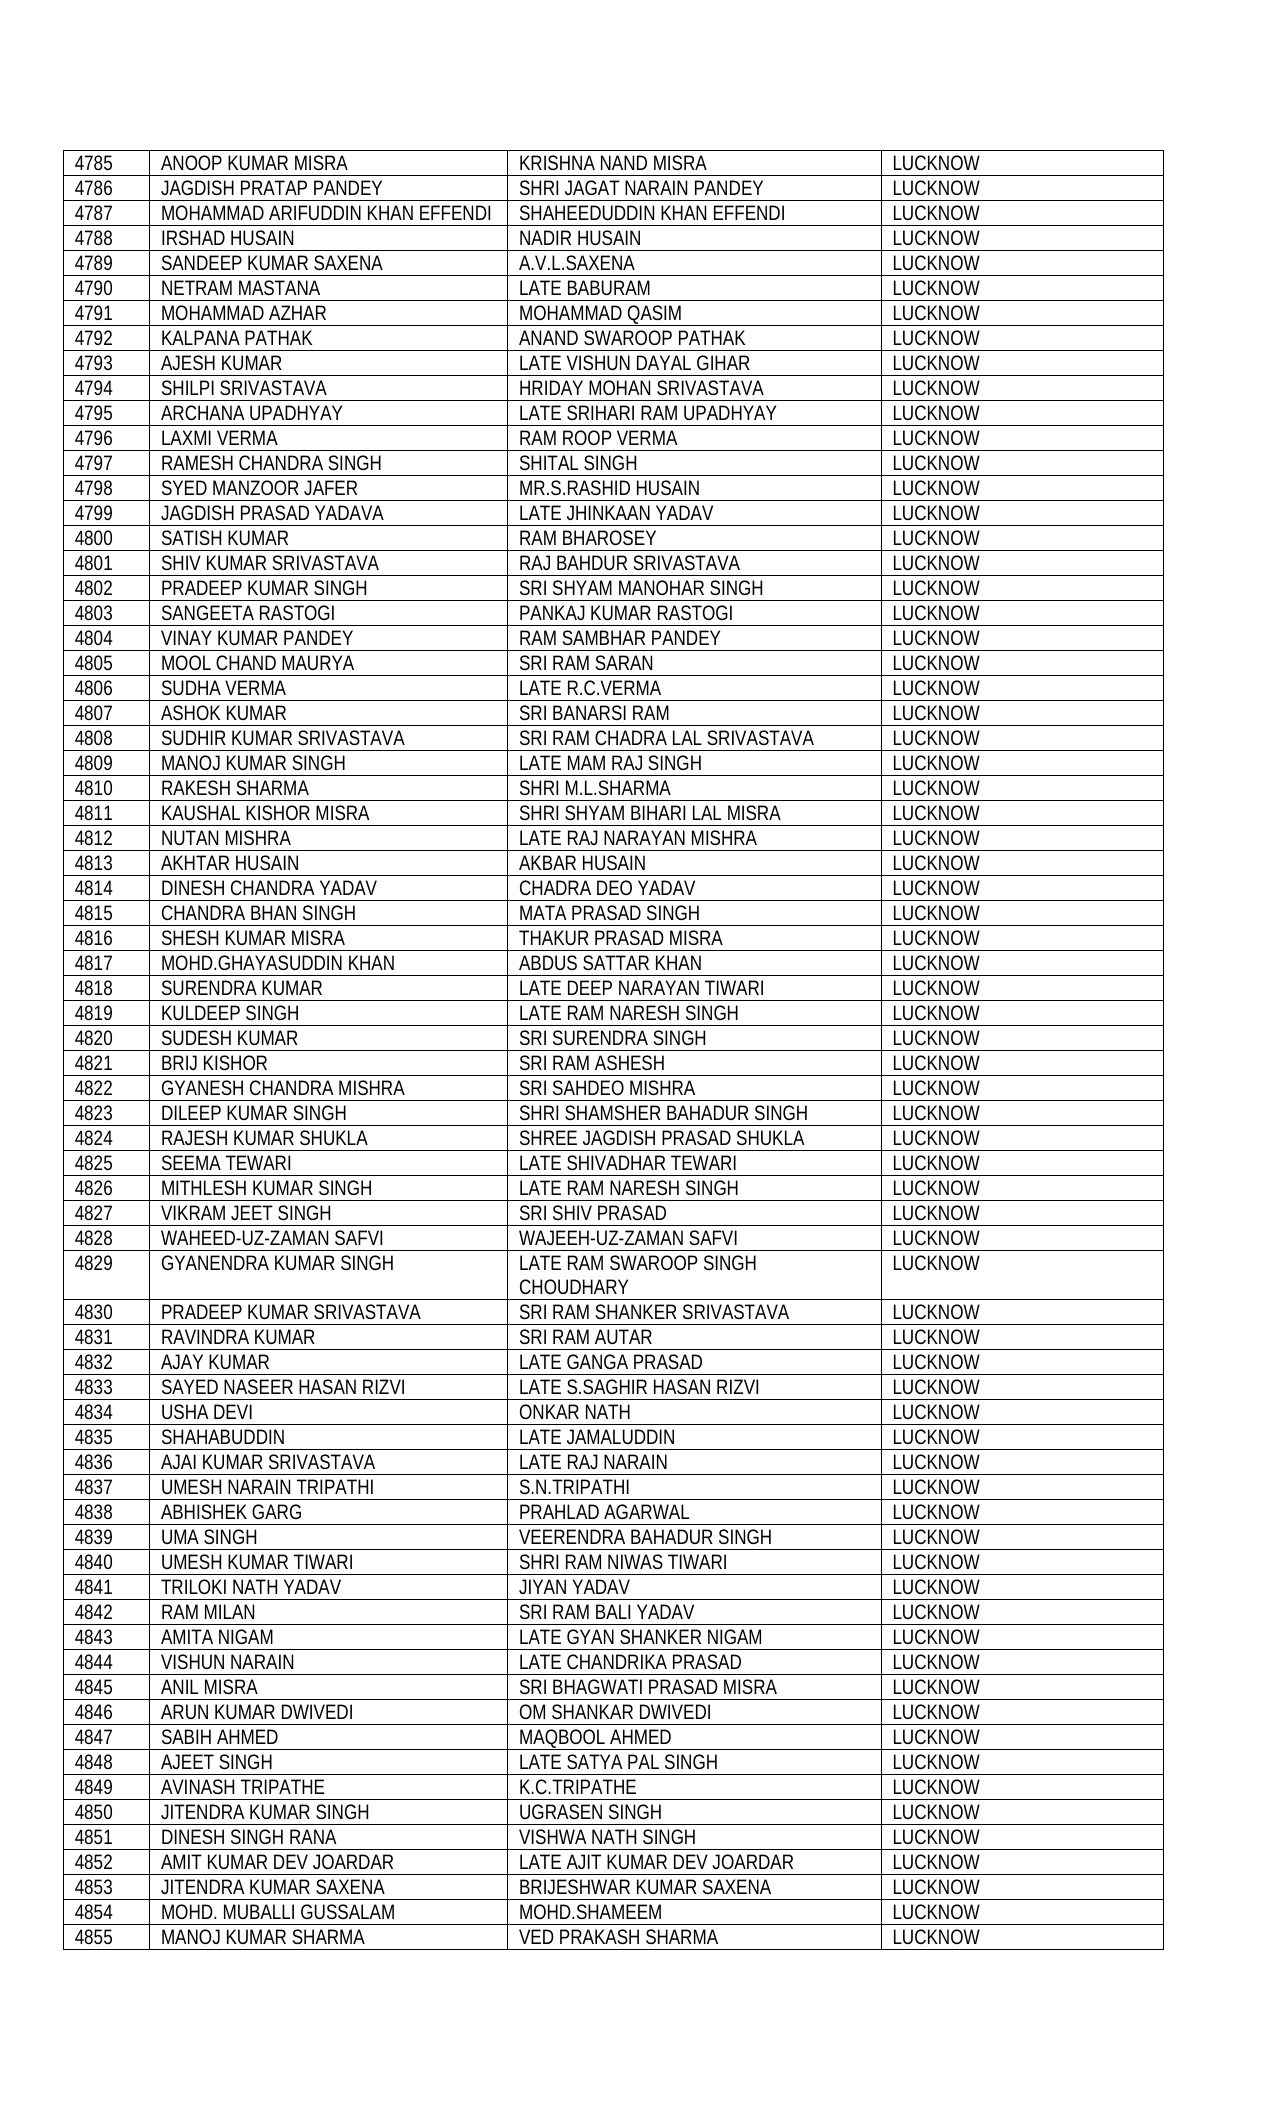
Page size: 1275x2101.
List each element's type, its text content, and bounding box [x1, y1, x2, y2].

table_cell LUCKNOW [882, 1525, 1163, 1549]
table_cell MANOJ KUMAR SHARMA [150, 1925, 507, 1949]
table_cell UMESH KUMAR TIWARI [150, 1550, 507, 1574]
table_cell LUCKNOW [882, 1500, 1163, 1524]
table_cell LUCKNOW [882, 176, 1163, 200]
table_cell LUCKNOW [882, 1425, 1163, 1449]
table_cell TRILOKI NATH YADAV [150, 1575, 507, 1599]
table_cell SRI RAM ASHESH [508, 1051, 881, 1075]
table_cell LATE RAJ NARAIN [508, 1450, 881, 1474]
table_cell 4836 [64, 1450, 149, 1474]
table_cell 4793 [64, 351, 149, 375]
table_cell RAM ROOP VERMA [508, 426, 881, 450]
table_cell UMESH NARAIN TRIPATHI [150, 1475, 507, 1499]
table_cell SRI SHIV PRASAD [508, 1201, 881, 1225]
table_cell LUCKNOW [882, 351, 1163, 375]
table_cell VIKRAM JEET SINGH [150, 1201, 507, 1225]
table_cell LUCKNOW [882, 1176, 1163, 1200]
table_cell 4843 [64, 1625, 149, 1649]
table_cell 4794 [64, 376, 149, 400]
table_cell LUCKNOW [882, 1450, 1163, 1474]
table_cell ARUN KUMAR DWIVEDI [150, 1700, 507, 1724]
table_cell LUCKNOW [882, 1126, 1163, 1150]
table_cell RAM BHAROSEY [508, 526, 881, 550]
table_cell LUCKNOW [882, 851, 1163, 875]
table_cell LATE JAMALUDDIN [508, 1425, 881, 1449]
table_cell SHRI JAGAT NARAIN PANDEY [508, 176, 881, 200]
table_cell 4805 [64, 651, 149, 675]
table_cell 4791 [64, 301, 149, 325]
table_cell AJAY KUMAR [150, 1350, 507, 1374]
table_cell 4788 [64, 226, 149, 250]
table_cell LUCKNOW [882, 151, 1163, 175]
table_cell RAMESH CHANDRA SINGH [150, 451, 507, 475]
table_cell WAJEEH-UZ-ZAMAN SAFVI [508, 1226, 881, 1250]
table_cell 4819 [64, 1001, 149, 1025]
table_cell ANOOP KUMAR MISRA [150, 151, 507, 175]
table_cell LUCKNOW [882, 551, 1163, 575]
table_cell LUCKNOW [882, 751, 1163, 775]
table_cell LUCKNOW [882, 876, 1163, 900]
table_cell 4807 [64, 701, 149, 725]
table_cell 4801 [64, 551, 149, 575]
table_cell SAYED NASEER HASAN RIZVI [150, 1375, 507, 1399]
table_cell CHADRA DEO YADAV [508, 876, 881, 900]
table_cell LUCKNOW [882, 1350, 1163, 1374]
table_cell LATE R.C.VERMA [508, 676, 881, 700]
table_cell AMIT KUMAR DEV JOARDAR [150, 1850, 507, 1874]
table_cell MOOL CHAND MAURYA [150, 651, 507, 675]
table_cell KRISHNA NAND MISRA [508, 151, 881, 175]
table_cell 4814 [64, 876, 149, 900]
table_cell SUDHIR KUMAR SRIVASTAVA [150, 726, 507, 750]
table_cell LATE RAM NARESH SINGH [508, 1176, 881, 1200]
table_cell SRI SHYAM MANOHAR SINGH [508, 576, 881, 600]
table_cell 4785 [64, 151, 149, 175]
table_cell JAGDISH PRATAP PANDEY [150, 176, 507, 200]
table_cell SANGEETA RASTOGI [150, 601, 507, 625]
table_cell 4816 [64, 926, 149, 950]
table_cell LATE VISHUN DAYAL GIHAR [508, 351, 881, 375]
table_cell 4792 [64, 326, 149, 350]
table_cell LUCKNOW [882, 201, 1163, 225]
table_cell PRADEEP KUMAR SINGH [150, 576, 507, 600]
table_cell MATA PRASAD SINGH [508, 901, 881, 925]
table_cell 4841 [64, 1575, 149, 1599]
table_cell LUCKNOW [882, 651, 1163, 675]
table_cell LUCKNOW [882, 726, 1163, 750]
table_cell AMITA NIGAM [150, 1625, 507, 1649]
table_cell 4789 [64, 251, 149, 275]
table_cell ARCHANA UPADHYAY [150, 401, 507, 425]
table_cell SRI RAM CHADRA LAL SRIVASTAVA [508, 726, 881, 750]
table_cell KULDEEP SINGH [150, 1001, 507, 1025]
table_cell 4848 [64, 1750, 149, 1774]
table_cell SUDHA VERMA [150, 676, 507, 700]
table_cell PRADEEP KUMAR SRIVASTAVA [150, 1300, 507, 1324]
table_cell LUCKNOW [882, 1725, 1163, 1749]
table_cell 4808 [64, 726, 149, 750]
table_cell 4831 [64, 1325, 149, 1349]
table_cell SANDEEP KUMAR SAXENA [150, 251, 507, 275]
table_cell 4803 [64, 601, 149, 625]
table_cell LUCKNOW [882, 801, 1163, 825]
table_cell 4799 [64, 501, 149, 525]
table_cell LUCKNOW [882, 1325, 1163, 1349]
table_cell 4847 [64, 1725, 149, 1749]
table_cell 4853 [64, 1875, 149, 1899]
table_cell LUCKNOW [882, 1625, 1163, 1649]
table_cell LUCKNOW [882, 401, 1163, 425]
table_cell LUCKNOW [882, 1825, 1163, 1849]
table_cell JITENDRA KUMAR SINGH [150, 1800, 507, 1824]
table_cell MOHD.SHAMEEM [508, 1900, 881, 1924]
table_cell WAHEED-UZ-ZAMAN SAFVI [150, 1226, 507, 1250]
table_cell LATE MAM RAJ SINGH [508, 751, 881, 775]
table_cell LATE AJIT KUMAR DEV JOARDAR [508, 1850, 881, 1874]
table_cell ONKAR NATH [508, 1400, 881, 1424]
table_cell NADIR HUSAIN [508, 226, 881, 250]
table_cell ASHOK KUMAR [150, 701, 507, 725]
table_cell LATE GYAN SHANKER NIGAM [508, 1625, 881, 1649]
table_cell DILEEP KUMAR SINGH [150, 1101, 507, 1125]
table_cell IRSHAD HUSAIN [150, 226, 507, 250]
table_cell LUCKNOW [882, 1675, 1163, 1699]
table_cell LUCKNOW [882, 1375, 1163, 1399]
table_cell LUCKNOW [882, 951, 1163, 975]
table_cell LUCKNOW [882, 376, 1163, 400]
table_cell LUCKNOW [882, 426, 1163, 450]
table_cell 4852 [64, 1850, 149, 1874]
table_cell SATISH KUMAR [150, 526, 507, 550]
table_cell AKBAR HUSAIN [508, 851, 881, 875]
table_cell LATE RAM SWAROOP SINGH CHOUDHARY [508, 1251, 881, 1299]
table_cell JITENDRA KUMAR SAXENA [150, 1875, 507, 1899]
table_cell LUCKNOW [882, 276, 1163, 300]
table_cell LUCKNOW [882, 776, 1163, 800]
table_cell LUCKNOW [882, 676, 1163, 700]
table_cell UMA SINGH [150, 1525, 507, 1549]
table_cell JIYAN YADAV [508, 1575, 881, 1599]
table_cell LUCKNOW [882, 1900, 1163, 1924]
table_cell THAKUR PRASAD MISRA [508, 926, 881, 950]
table_cell 4823 [64, 1101, 149, 1125]
table_cell SHESH KUMAR MISRA [150, 926, 507, 950]
table_cell DINESH SINGH RANA [150, 1825, 507, 1849]
table_cell 4797 [64, 451, 149, 475]
table_cell GYANENDRA KUMAR SINGH [150, 1251, 507, 1299]
table_cell 4844 [64, 1650, 149, 1674]
table_cell ANAND SWAROOP PATHAK [508, 326, 881, 350]
table_cell LUCKNOW [882, 1226, 1163, 1250]
table_cell ABDUS SATTAR KHAN [508, 951, 881, 975]
table_cell 4828 [64, 1226, 149, 1250]
table_cell 4812 [64, 826, 149, 850]
table_cell 4826 [64, 1176, 149, 1200]
table_cell SRI BHAGWATI PRASAD MISRA [508, 1675, 881, 1699]
table_cell S.N.TRIPATHI [508, 1475, 881, 1499]
table_cell LUCKNOW [882, 326, 1163, 350]
table_cell RAVINDRA KUMAR [150, 1325, 507, 1349]
table_cell AJESH KUMAR [150, 351, 507, 375]
table_cell RAM MILAN [150, 1600, 507, 1624]
table_cell 4854 [64, 1900, 149, 1924]
table_cell LUCKNOW [882, 1300, 1163, 1324]
table_cell 4815 [64, 901, 149, 925]
table_cell MOHAMMAD ARIFUDDIN KHAN EFFENDI [150, 201, 507, 225]
table_cell 4800 [64, 526, 149, 550]
table_cell LUCKNOW [882, 701, 1163, 725]
table_cell LATE S.SAGHIR HASAN RIZVI [508, 1375, 881, 1399]
table_cell VISHWA NATH SINGH [508, 1825, 881, 1849]
table_cell LUCKNOW [882, 226, 1163, 250]
table_cell 4846 [64, 1700, 149, 1724]
table_cell LUCKNOW [882, 251, 1163, 275]
table_cell LUCKNOW [882, 1051, 1163, 1075]
table_cell 4790 [64, 276, 149, 300]
table_cell SRI SAHDEO MISHRA [508, 1076, 881, 1100]
table_cell OM SHANKAR DWIVEDI [508, 1700, 881, 1724]
table_cell LUCKNOW [882, 1575, 1163, 1599]
table_cell LUCKNOW [882, 1550, 1163, 1574]
table_cell LATE GANGA PRASAD [508, 1350, 881, 1374]
table_cell MOHD.GHAYASUDDIN KHAN [150, 951, 507, 975]
table_cell LATE SRIHARI RAM UPADHYAY [508, 401, 881, 425]
table_cell LUCKNOW [882, 976, 1163, 1000]
table_cell MOHD. MUBALLI GUSSALAM [150, 1900, 507, 1924]
table_cell LUCKNOW [882, 1775, 1163, 1799]
table_cell VEERENDRA BAHADUR SINGH [508, 1525, 881, 1549]
table_cell SRI SURENDRA SINGH [508, 1026, 881, 1050]
table_cell 4818 [64, 976, 149, 1000]
table_cell LATE BABURAM [508, 276, 881, 300]
table_cell LATE SHIVADHAR TEWARI [508, 1151, 881, 1175]
table_cell VINAY KUMAR PANDEY [150, 626, 507, 650]
table_cell LUCKNOW [882, 501, 1163, 525]
table_cell MAQBOOL AHMED [508, 1725, 881, 1749]
table_cell 4850 [64, 1800, 149, 1824]
table_cell 4842 [64, 1600, 149, 1624]
table_cell 4813 [64, 851, 149, 875]
table_cell 4821 [64, 1051, 149, 1075]
table_cell KAUSHAL KISHOR MISRA [150, 801, 507, 825]
table_cell 4786 [64, 176, 149, 200]
table_cell VISHUN NARAIN [150, 1650, 507, 1674]
table_cell KALPANA PATHAK [150, 326, 507, 350]
table_cell HRIDAY MOHAN SRIVASTAVA [508, 376, 881, 400]
table_cell LUCKNOW [882, 901, 1163, 925]
table_cell SHAHEEDUDDIN KHAN EFFENDI [508, 201, 881, 225]
table_cell BRIJESHWAR KUMAR SAXENA [508, 1875, 881, 1899]
table_cell SRI RAM AUTAR [508, 1325, 881, 1349]
table_cell NUTAN MISHRA [150, 826, 507, 850]
table_cell LUCKNOW [882, 451, 1163, 475]
table_cell LUCKNOW [882, 1076, 1163, 1100]
table_cell RAKESH SHARMA [150, 776, 507, 800]
table_cell 4811 [64, 801, 149, 825]
table_cell 4849 [64, 1775, 149, 1799]
table_cell SHAHABUDDIN [150, 1425, 507, 1449]
table_cell LUCKNOW [882, 1026, 1163, 1050]
table_cell 4802 [64, 576, 149, 600]
table_cell 4840 [64, 1550, 149, 1574]
table_cell 4827 [64, 1201, 149, 1225]
table_cell SRI RAM SARAN [508, 651, 881, 675]
table_cell LUCKNOW [882, 1400, 1163, 1424]
table_cell ABHISHEK GARG [150, 1500, 507, 1524]
table_cell LATE CHANDRIKA PRASAD [508, 1650, 881, 1674]
table_cell SHRI RAM NIWAS TIWARI [508, 1550, 881, 1574]
table_cell LATE DEEP NARAYAN TIWARI [508, 976, 881, 1000]
table_cell LUCKNOW [882, 1151, 1163, 1175]
table_cell 4798 [64, 476, 149, 500]
table_cell AJAI KUMAR SRIVASTAVA [150, 1450, 507, 1474]
table_cell LUCKNOW [882, 526, 1163, 550]
table_cell VED PRAKASH SHARMA [508, 1925, 881, 1949]
table_cell 4838 [64, 1500, 149, 1524]
table_cell LATE JHINKAAN YADAV [508, 501, 881, 525]
table_cell LATE RAM NARESH SINGH [508, 1001, 881, 1025]
table_cell JAGDISH PRASAD YADAVA [150, 501, 507, 525]
table_cell SRI RAM SHANKER SRIVASTAVA [508, 1300, 881, 1324]
table_cell MITHLESH KUMAR SINGH [150, 1176, 507, 1200]
table_cell 4833 [64, 1375, 149, 1399]
table_cell BRIJ KISHOR [150, 1051, 507, 1075]
table_cell LUCKNOW [882, 1800, 1163, 1824]
table_cell ANIL MISRA [150, 1675, 507, 1699]
table_cell LUCKNOW [882, 1600, 1163, 1624]
table_cell LUCKNOW [882, 1101, 1163, 1125]
table_cell LUCKNOW [882, 926, 1163, 950]
table_cell DINESH CHANDRA YADAV [150, 876, 507, 900]
table_cell LUCKNOW [882, 1925, 1163, 1949]
table_cell SRI RAM BALI YADAV [508, 1600, 881, 1624]
table_cell SHRI SHAMSHER BAHADUR SINGH [508, 1101, 881, 1125]
table_cell SHRI SHYAM BIHARI LAL MISRA [508, 801, 881, 825]
table_cell LUCKNOW [882, 1700, 1163, 1724]
table_cell 4806 [64, 676, 149, 700]
table_cell 4824 [64, 1126, 149, 1150]
table_cell LUCKNOW [882, 1201, 1163, 1225]
table_cell 4835 [64, 1425, 149, 1449]
table_cell SRI BANARSI RAM [508, 701, 881, 725]
table_cell 4795 [64, 401, 149, 425]
table_cell 4817 [64, 951, 149, 975]
table_cell NETRAM MASTANA [150, 276, 507, 300]
table_cell A.V.L.SAXENA [508, 251, 881, 275]
table_cell 4832 [64, 1350, 149, 1374]
table_cell SYED MANZOOR JAFER [150, 476, 507, 500]
table_cell SHILPI SRIVASTAVA [150, 376, 507, 400]
table_cell RAJESH KUMAR SHUKLA [150, 1126, 507, 1150]
table_cell AVINASH TRIPATHE [150, 1775, 507, 1799]
table_cell LUCKNOW [882, 1251, 1163, 1299]
table_cell RAM SAMBHAR PANDEY [508, 626, 881, 650]
table_cell LUCKNOW [882, 826, 1163, 850]
table_cell CHANDRA BHAN SINGH [150, 901, 507, 925]
table_cell 4822 [64, 1076, 149, 1100]
table_cell 4829 [64, 1251, 149, 1299]
table_cell 4820 [64, 1026, 149, 1050]
table_cell 4804 [64, 626, 149, 650]
table_cell 4825 [64, 1151, 149, 1175]
table_cell LUCKNOW [882, 476, 1163, 500]
table_cell 4830 [64, 1300, 149, 1324]
table_cell LUCKNOW [882, 1750, 1163, 1774]
table_cell MR.S.RASHID HUSAIN [508, 476, 881, 500]
table_cell SHREE JAGDISH PRASAD SHUKLA [508, 1126, 881, 1150]
table_cell SUDESH KUMAR [150, 1026, 507, 1050]
table_cell AKHTAR HUSAIN [150, 851, 507, 875]
table_cell LATE RAJ NARAYAN MISHRA [508, 826, 881, 850]
table_cell LUCKNOW [882, 1475, 1163, 1499]
table_cell LUCKNOW [882, 601, 1163, 625]
table_cell LUCKNOW [882, 1001, 1163, 1025]
table_cell GYANESH CHANDRA MISHRA [150, 1076, 507, 1100]
table_cell 4834 [64, 1400, 149, 1424]
table_cell UGRASEN SINGH [508, 1800, 881, 1824]
table_cell 4787 [64, 201, 149, 225]
table_cell K.C.TRIPATHE [508, 1775, 881, 1799]
table_cell LATE SATYA PAL SINGH [508, 1750, 881, 1774]
table_cell LUCKNOW [882, 1850, 1163, 1874]
table_cell SHIV KUMAR SRIVASTAVA [150, 551, 507, 575]
table_cell MOHAMMAD QASIM [508, 301, 881, 325]
table_cell MANOJ KUMAR SINGH [150, 751, 507, 775]
table_cell 4837 [64, 1475, 149, 1499]
table_cell LUCKNOW [882, 301, 1163, 325]
table_cell SHITAL SINGH [508, 451, 881, 475]
table_cell 4810 [64, 776, 149, 800]
table_cell 4855 [64, 1925, 149, 1949]
table_cell 4796 [64, 426, 149, 450]
table_cell LUCKNOW [882, 576, 1163, 600]
table_cell SURENDRA KUMAR [150, 976, 507, 1000]
table_cell 4839 [64, 1525, 149, 1549]
table_cell SABIH AHMED [150, 1725, 507, 1749]
table_cell AJEET SINGH [150, 1750, 507, 1774]
table_cell SEEMA TEWARI [150, 1151, 507, 1175]
table_cell 4809 [64, 751, 149, 775]
table_cell LUCKNOW [882, 1650, 1163, 1674]
table_cell RAJ BAHDUR SRIVASTAVA [508, 551, 881, 575]
table_cell PRAHLAD AGARWAL [508, 1500, 881, 1524]
table_cell LUCKNOW [882, 1875, 1163, 1899]
table_cell 4845 [64, 1675, 149, 1699]
table_cell LAXMI VERMA [150, 426, 507, 450]
table_cell MOHAMMAD AZHAR [150, 301, 507, 325]
table_cell USHA DEVI [150, 1400, 507, 1424]
table_cell 4851 [64, 1825, 149, 1849]
table_cell SHRI M.L.SHARMA [508, 776, 881, 800]
table_cell PANKAJ KUMAR RASTOGI [508, 601, 881, 625]
table_cell LUCKNOW [882, 626, 1163, 650]
